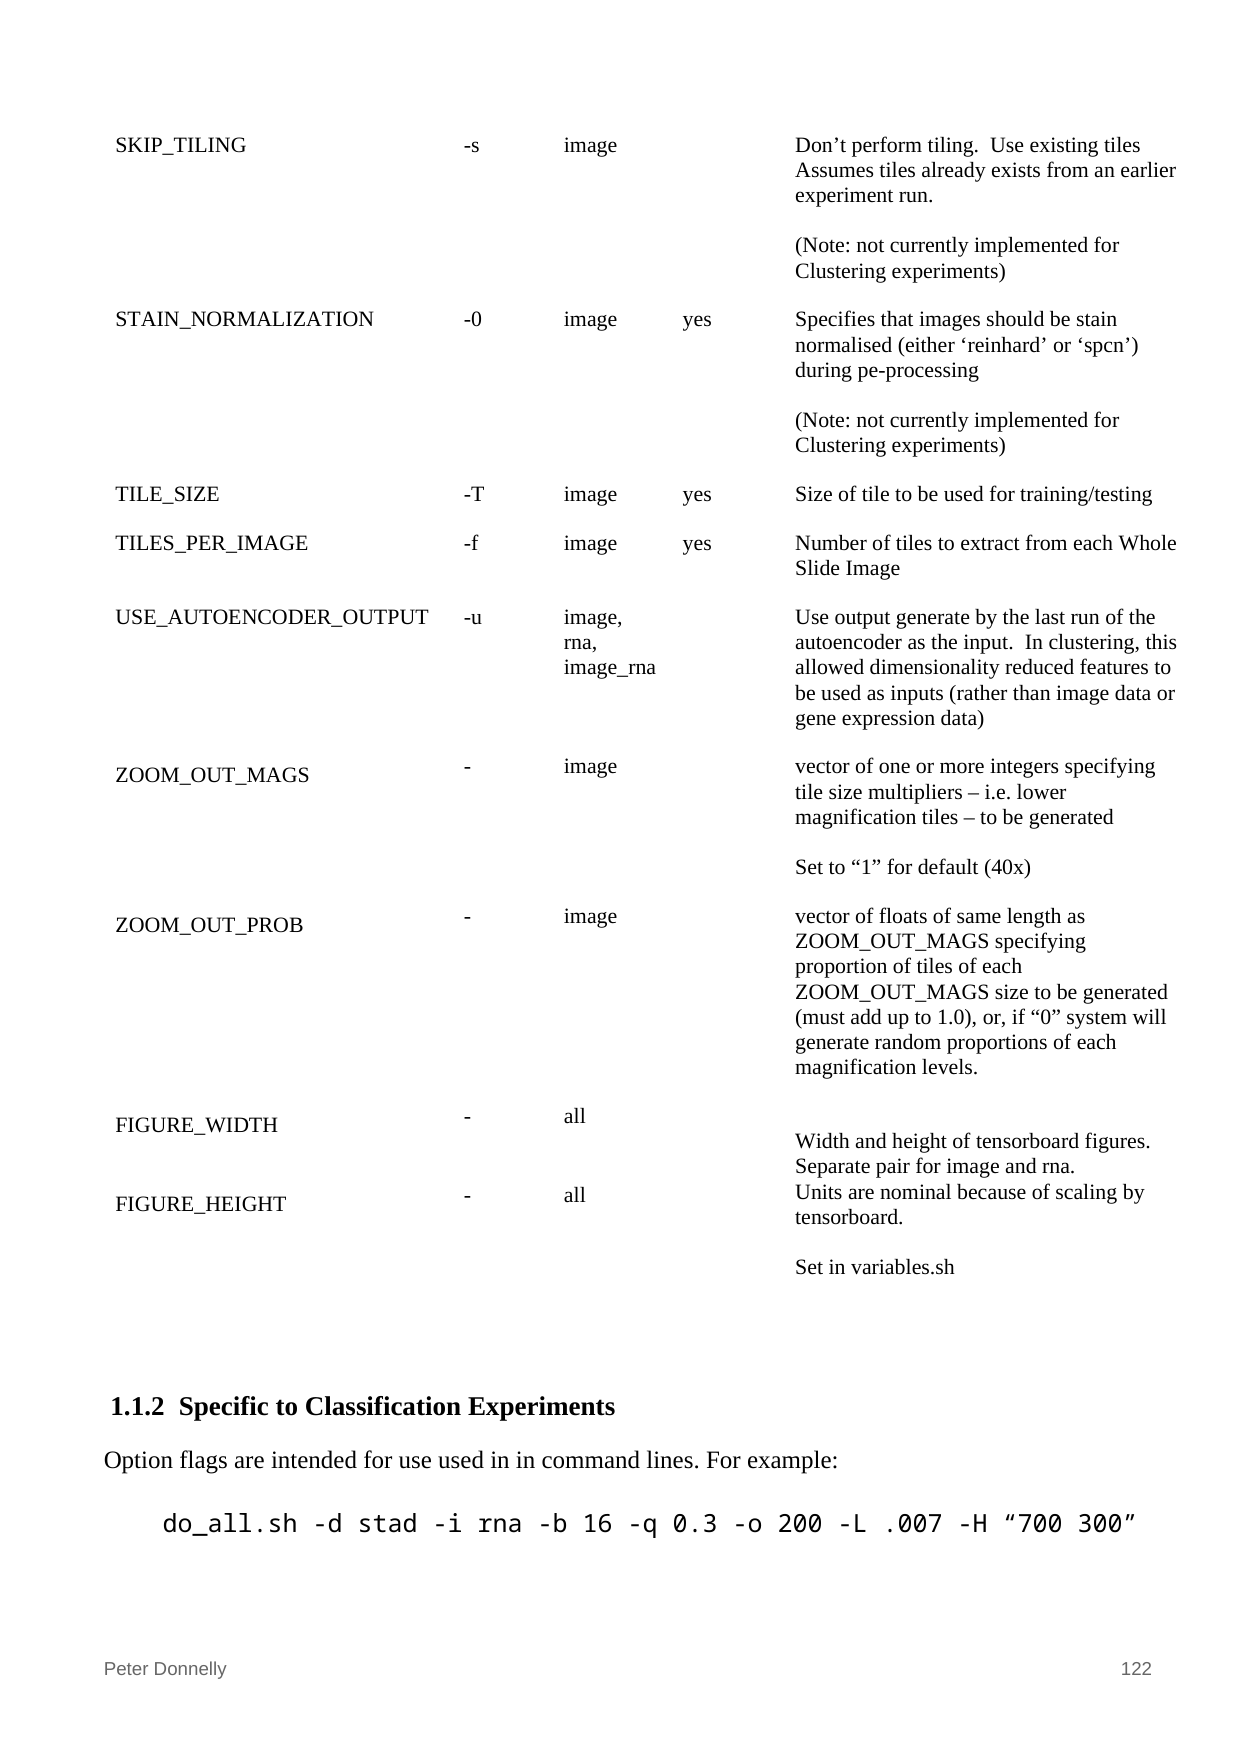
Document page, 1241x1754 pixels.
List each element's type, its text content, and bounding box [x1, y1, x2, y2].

table_cell Number of tiles to extract from each Whole Slide Image [783, 518, 1189, 592]
table_cell yes [671, 518, 783, 592]
table_cell ZOOM_OUT_MAGS [104, 742, 452, 891]
table_cell image [552, 469, 671, 518]
table_cell SKIP_TILING [104, 120, 452, 294]
table_cell [671, 120, 783, 294]
subtitle Specific to Classification Experiments [103, 1390, 1146, 1421]
table_cell TILE_SIZE [104, 469, 452, 518]
table_cell Use output generate by the last run of the autoencoder as the input. In clustering, this allowed dimensionality reduced features to be used as inputs (rather than image data or gene expression data) [783, 592, 1189, 742]
table_cell -0 [452, 295, 552, 469]
table_cell image [552, 891, 671, 1091]
table_cell [671, 592, 783, 742]
table_cell vector of one or more integers specifying tile size multipliers – i.e. lower magnification tiles – to be generated Set to “1” for default (40x) [783, 742, 1189, 891]
table_cell TILES_PER_IMAGE [104, 518, 452, 592]
table_cell FIGURE_HEIGHT [104, 1170, 452, 1316]
table_cell image [552, 518, 671, 592]
table_cell - [452, 1091, 552, 1170]
text do_all.sh -d stad -i rna -b 16 -q 0.3 -o 200 -L .007 -H “700 300” [162, 1506, 1146, 1540]
table_cell - [452, 1170, 552, 1316]
table_cell -T [452, 469, 552, 518]
table_cell [671, 742, 783, 891]
table_cell Width and height of tensorboard figures. Separate pair for image and rna. Units are nominal because of scaling by tensorboard. Set in variables.sh [783, 1091, 1189, 1316]
table_cell [671, 891, 783, 1091]
table_cell image [552, 295, 671, 469]
table_cell [671, 1091, 783, 1170]
table_cell STAIN_NORMALIZATION [104, 295, 452, 469]
table_cell [671, 1170, 783, 1316]
table_cell -f [452, 518, 552, 592]
table_cell Specifies that images should be stain normalised (either ‘reinhard’ or ‘spcn’) during pe-processing (Note: not currently implemented for Clustering experiments) [783, 295, 1189, 469]
table_cell yes [671, 469, 783, 518]
table_cell Size of tile to be used for training/testing [783, 469, 1189, 518]
table_cell all [552, 1170, 671, 1316]
table_cell yes [671, 295, 783, 469]
text Option flags are intended for use used in in command lines. For example: [103, 1445, 1146, 1474]
table_cell FIGURE_WIDTH [104, 1091, 452, 1170]
table_cell vector of floats of same length as ZOOM_OUT_MAGS specifying proportion of tiles of each ZOOM_OUT_MAGS size to be generated (must add up to 1.0), or, if “0” system will generate random proportions of each magnification levels. [783, 891, 1189, 1091]
table_cell USE_AUTOENCODER_OUTPUT [104, 592, 452, 742]
table_cell image, rna, image_rna [552, 592, 671, 742]
table_cell all [552, 1091, 671, 1170]
table_cell - [452, 891, 552, 1091]
table_cell Don’t perform tiling. Use existing tiles Assumes tiles already exists from an earlier experiment run. (Note: not currently implemented for Clustering experiments) [783, 120, 1189, 294]
table_cell -s [452, 120, 552, 294]
table_cell image [552, 742, 671, 891]
table_cell image [552, 120, 671, 294]
table_cell ZOOM_OUT_PROB [104, 891, 452, 1091]
table_cell - [452, 742, 552, 891]
table_cell -u [452, 592, 552, 742]
